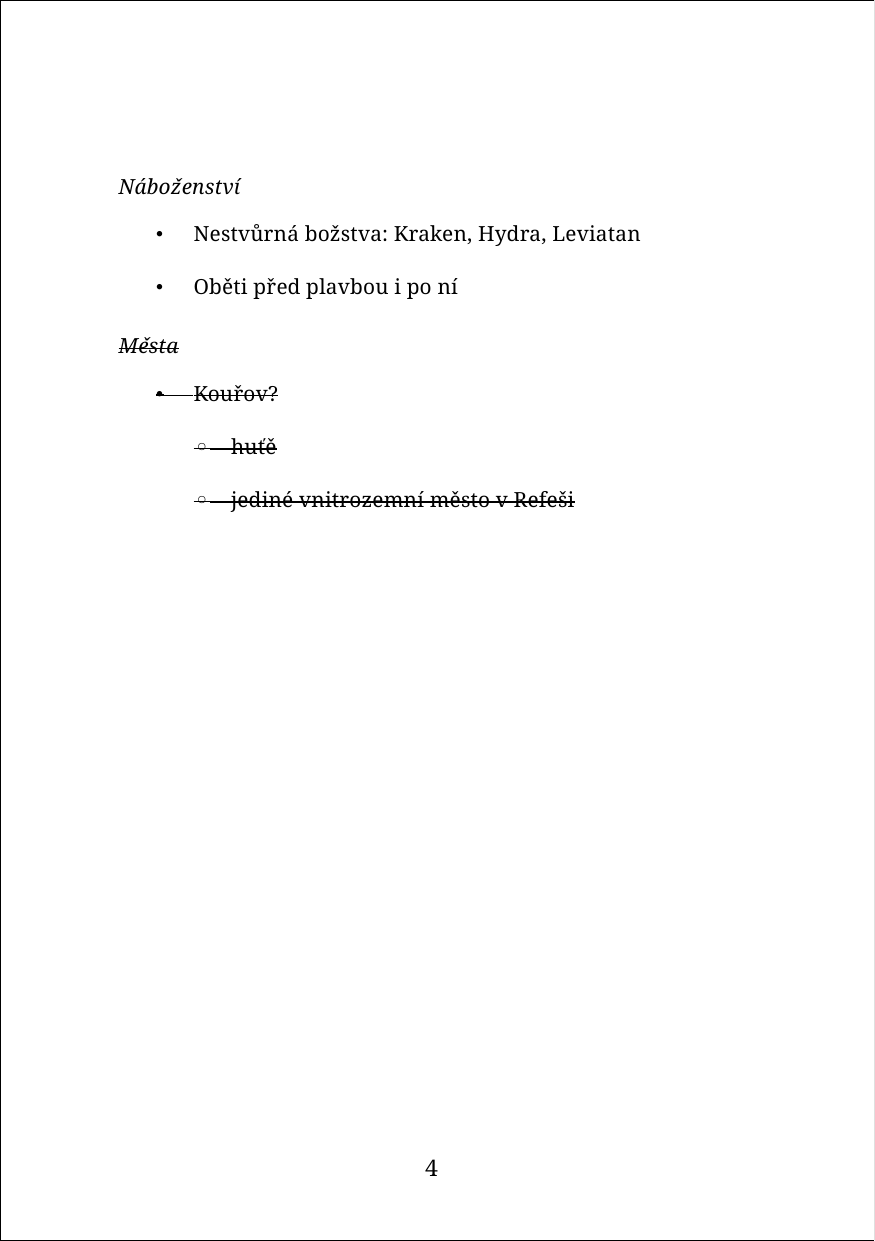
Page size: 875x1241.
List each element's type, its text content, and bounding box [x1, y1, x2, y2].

list Oběti před plavbou i po ní [156, 272, 756, 301]
list jediné vnitrozemní město v Refeši [193, 485, 756, 514]
text Náboženství [118, 172, 756, 200]
list huťě [193, 432, 756, 460]
text Města [118, 331, 756, 360]
list Kouřov? [156, 379, 756, 407]
list Nestvůrná božstva: Kraken, Hydra, Leviatan [156, 219, 756, 247]
